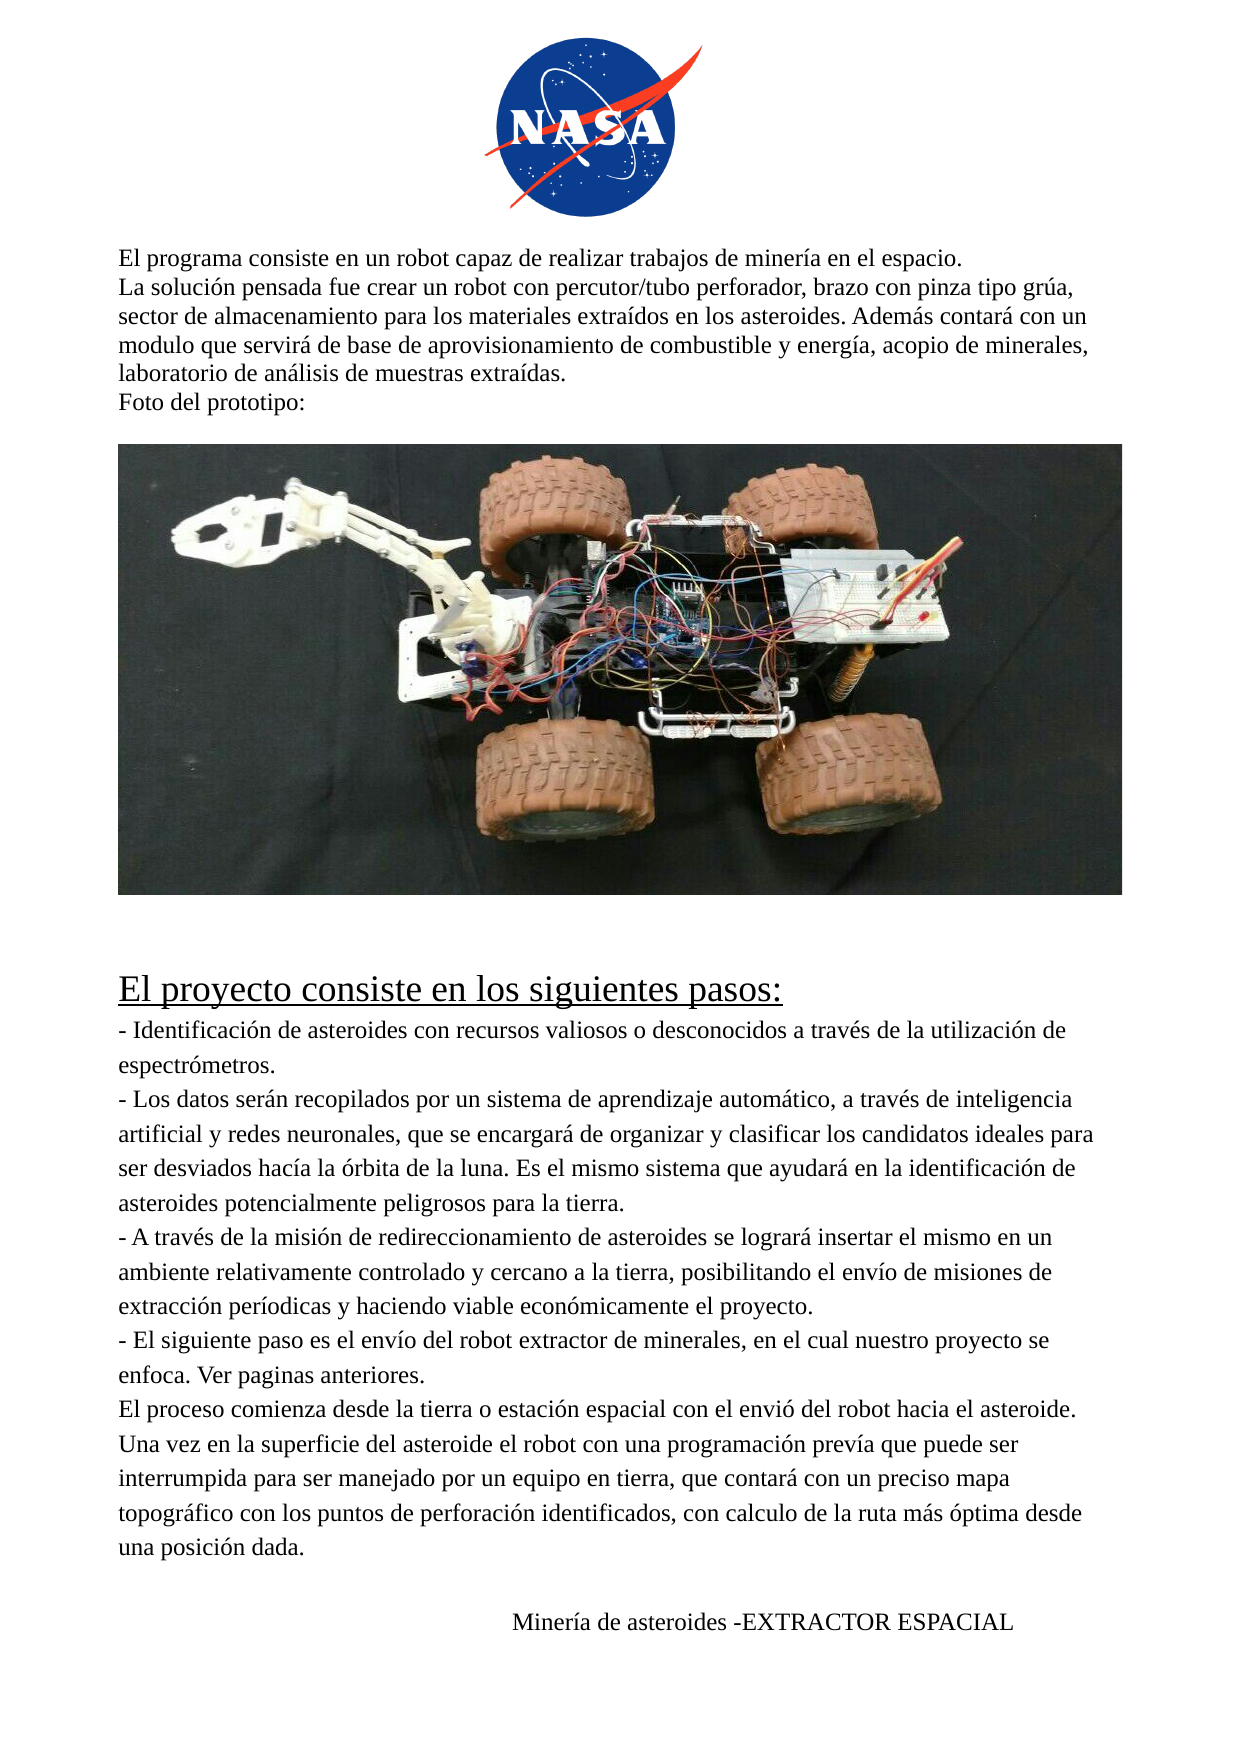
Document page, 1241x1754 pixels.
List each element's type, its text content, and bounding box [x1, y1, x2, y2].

picture [477, 34, 717, 224]
picture [118, 444, 1123, 895]
text La solución pensada fue crear un robot con percutor/tubo perforador, brazo con pinza tipo grúa, sector de almacenamiento para los materiales extraídos en los asteroides. Además contará con un modulo que servirá de base de aprovisionamiento de combustible y energía, acopio de minerales, laboratorio de análisis de muestras extraídas. [118, 272, 1122, 387]
text Foto del prototipo: [118, 387, 1122, 416]
text El programa consiste en un robot capaz de realizar trabajos de minería en el espacio. [118, 243, 1122, 272]
text El proyecto consiste en los siguientes pasos: - Identificación de asteroides con recursos valiosos o desconocidos a través de la utilización de espectrómetros. - Los datos serán recopilados por un sistema de aprendizaje automático, a través de inteligencia artificial y redes neuronales, que se encargará de organizar y clasificar los candidatos ideales para ser desviados hacía la órbita de la luna. Es el mismo sistema que ayudará en la identificación de asteroides potencialmente peligrosos para la tierra. - A través de la misión de redireccionamiento de asteroides se logrará insertar el mismo en un ambiente relativamente controlado y cercano a la tierra, posibilitando el envío de misiones de extracción períodicas y haciendo viable económicamente el proyecto. - El siguiente paso es el envío del robot extractor de minerales, en el cual nuestro proyecto se enfoca. Ver paginas anteriores. El proceso comienza desde la tierra o estación espacial con el envió del robot hacia el asteroide. Una vez en la superficie del asteroide el robot con una programación prevía que puede ser interrumpida para ser manejado por un equipo en tierra, que contará con un preciso mapa topográfico con los puntos de perforación identificados, con calculo de la ruta más óptima desde una posición dada. [118, 966, 1122, 1561]
